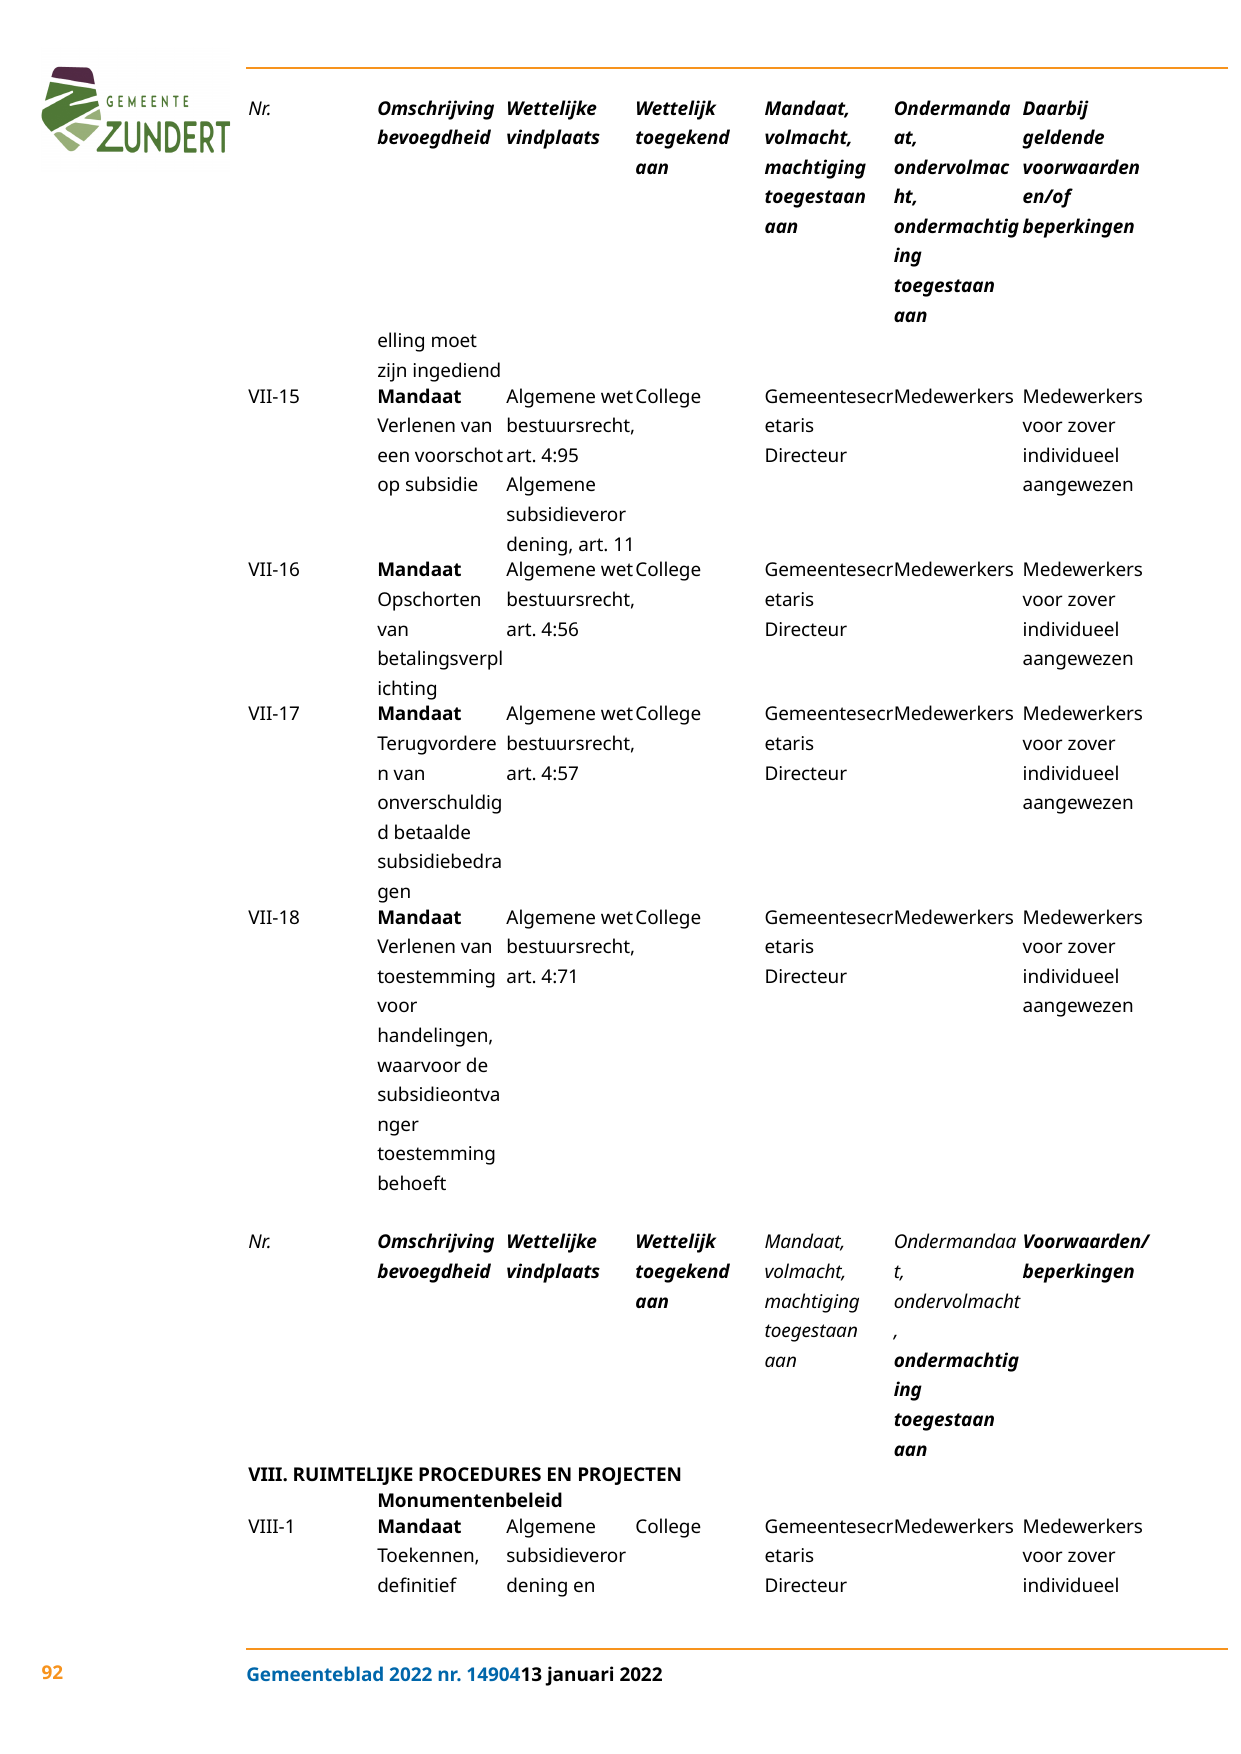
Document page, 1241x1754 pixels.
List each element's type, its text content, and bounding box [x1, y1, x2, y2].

table_cell Medewerkers [894, 701, 1022, 904]
table_cell Gemeentesecretaris Directeur [764, 557, 893, 701]
table_cell [1023, 328, 1152, 383]
table_cell Mandaat Verlenen van toestemming voor handelingen, waarvoor de subsidieontvanger toestemming behoeft [377, 904, 506, 1196]
table_cell College [635, 557, 764, 701]
table_cell Medewerkers voor zover individueel aangewezen [1023, 904, 1152, 1196]
table_cell Gemeentesecretaris Directeur [764, 383, 893, 557]
table_cell Mandaat Verlenen van een voorschot op subsidie [377, 383, 506, 557]
table_header Wettelijk toegekend aan [635, 1229, 764, 1462]
table_cell Medewerkers [894, 904, 1022, 1196]
table_header Voorwaarden/beperkingen [1023, 1229, 1152, 1462]
table_header Nr. [248, 95, 377, 328]
table_header Omschrijving bevoegdheid [377, 1229, 506, 1462]
table_cell Monumentenbeleid [377, 1487, 1152, 1513]
table_header Daarbij geldende voorwaarden en/of beperkingen [1023, 95, 1152, 328]
table_cell elling moet zijn ingediend [377, 328, 506, 383]
table_cell Mandaat Toekennen, definitief [377, 1513, 506, 1598]
table_header Omschrijving bevoegdheid [377, 95, 506, 328]
table_cell [894, 328, 1022, 383]
table_header Mandaat, volmacht, machtiging toegestaan aan [764, 1229, 893, 1462]
table_cell Algemene wet bestuursrecht, art. 4:95 Algemene subsidieverordening, art. 11 [506, 383, 635, 557]
table_cell VII-16 [248, 557, 377, 701]
table_cell VII-15 [248, 383, 377, 557]
table_cell Medewerkers voor zover individueel aangewezen [1023, 383, 1152, 557]
table_cell College [635, 701, 764, 904]
table_cell [248, 328, 377, 383]
table_cell VII-17 [248, 701, 377, 904]
table_cell Gemeentesecretaris Directeur [764, 904, 893, 1196]
table_cell [248, 1487, 377, 1513]
table_cell Mandaat Opschorten van betalingsverplichting [377, 557, 506, 701]
table_cell Medewerkers voor zover individueel aangewezen [1023, 557, 1152, 701]
table_cell Medewerkers [894, 557, 1022, 701]
table_cell Medewerkers [894, 383, 1022, 557]
table_cell Algemene wet bestuursrecht, art. 4:56 [506, 557, 635, 701]
picture [41, 47, 231, 172]
table_cell Mandaat Terugvorderen van onverschuldigd betaalde subsidiebedragen [377, 701, 506, 904]
table_header Wettelijk toegekend aan [635, 95, 764, 328]
table_cell VII-18 [248, 904, 377, 1196]
table_cell VIII-1 [248, 1513, 377, 1598]
table_cell Algemene wet bestuursrecht, art. 4:71 [506, 904, 635, 1196]
table_cell College [635, 1513, 764, 1598]
table_header Ondermandaat, ondervolmacht, ondermachtiging toegestaan aan [894, 95, 1022, 328]
table_cell College [635, 383, 764, 557]
table_header Mandaat, volmacht, machtiging toegestaan aan [764, 95, 893, 328]
table_cell Algemene subsidieverordening en [506, 1513, 635, 1598]
table_cell Medewerkers [894, 1513, 1022, 1598]
table_cell Medewerkers voor zover individueel aangewezen [1023, 701, 1152, 904]
table_cell [635, 328, 764, 383]
table_cell VIII. RUIMTELIJKE PROCEDURES EN PROJECTEN [248, 1462, 1152, 1487]
table_cell Gemeentesecretaris Directeur [764, 701, 893, 904]
table_cell [764, 328, 893, 383]
table_header Wettelijke vindplaats [506, 95, 635, 328]
table_header Ondermandaat, ondervolmacht, ondermachtiging toegestaan aan [894, 1229, 1022, 1462]
table_cell Algemene wet bestuursrecht, art. 4:57 [506, 701, 635, 904]
table_header Wettelijke vindplaats [506, 1229, 635, 1462]
table_cell Gemeentesecretaris Directeur [764, 1513, 893, 1598]
table_cell College [635, 904, 764, 1196]
table_header Nr. [248, 1229, 377, 1462]
table_cell [506, 328, 635, 383]
table_cell Medewerkers voor zover individueel [1023, 1513, 1152, 1598]
